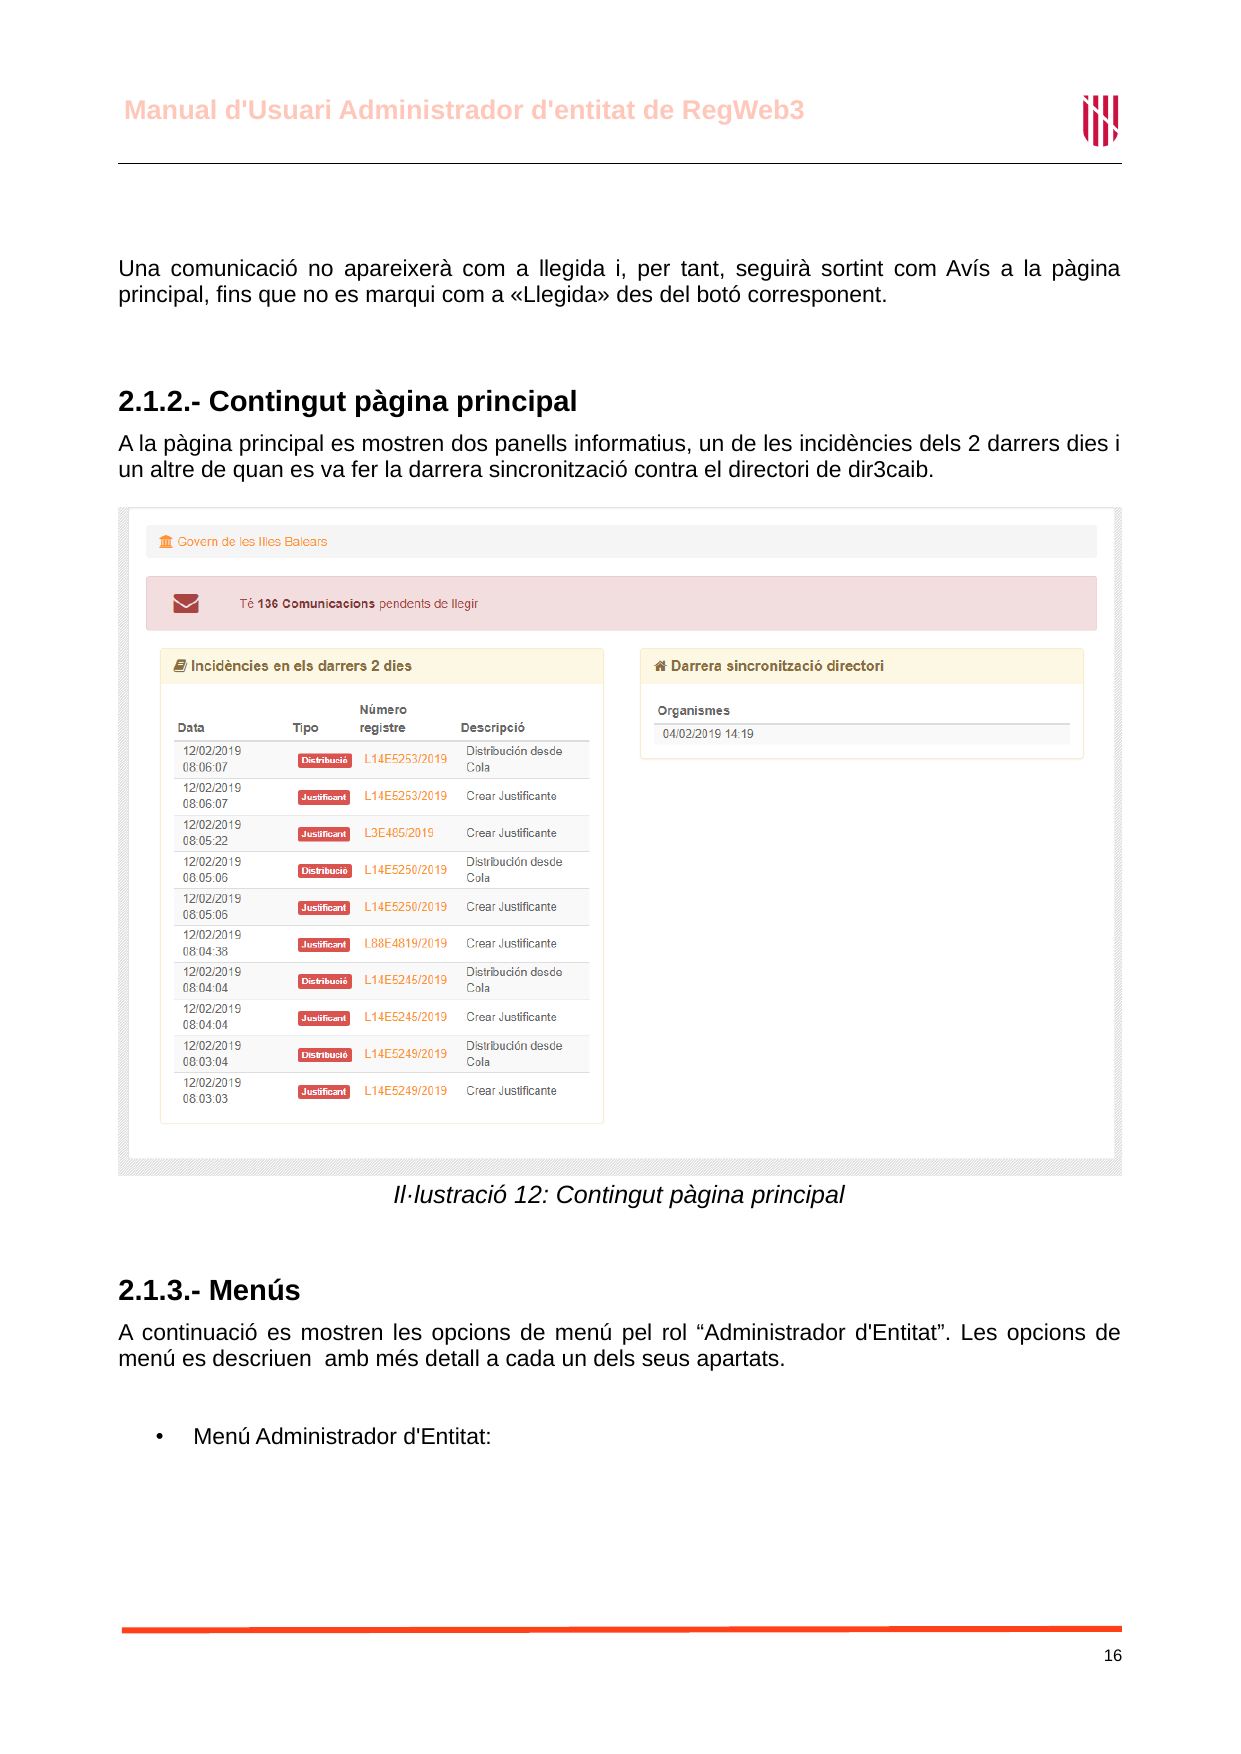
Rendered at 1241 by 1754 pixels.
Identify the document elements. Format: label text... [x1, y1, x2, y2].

subtitle Menús [118, 1273, 1122, 1307]
text Il·lustració 12: Contingut pàgina principal [118, 1176, 1122, 1209]
text A la pàgina principal es mostren dos panells informatius, un de les incidències dels 2 darrers dies i un altre de quan es va fer la darrera sincronització contra el directori de dir3caib. [118, 430, 1122, 482]
text Una comunicació no apareixerà com a llegida i, per tant, seguirà sortint com Avís a la pàgina principal, fins que no es marqui com a «Llegida» des del botó corresponent. [118, 254, 1122, 307]
picture [1080, 93, 1121, 148]
list Menú Administrador d'Entitat: [156, 1423, 1122, 1449]
picture [118, 507, 1123, 1176]
text A continuació es mostren les opcions de menú pel rol “Administrador d'Entitat”. Les opcions de menú es descriuen amb més detall a cada un dels seus apartats. [118, 1319, 1122, 1372]
subtitle Contingut pàgina principal [118, 384, 1122, 417]
